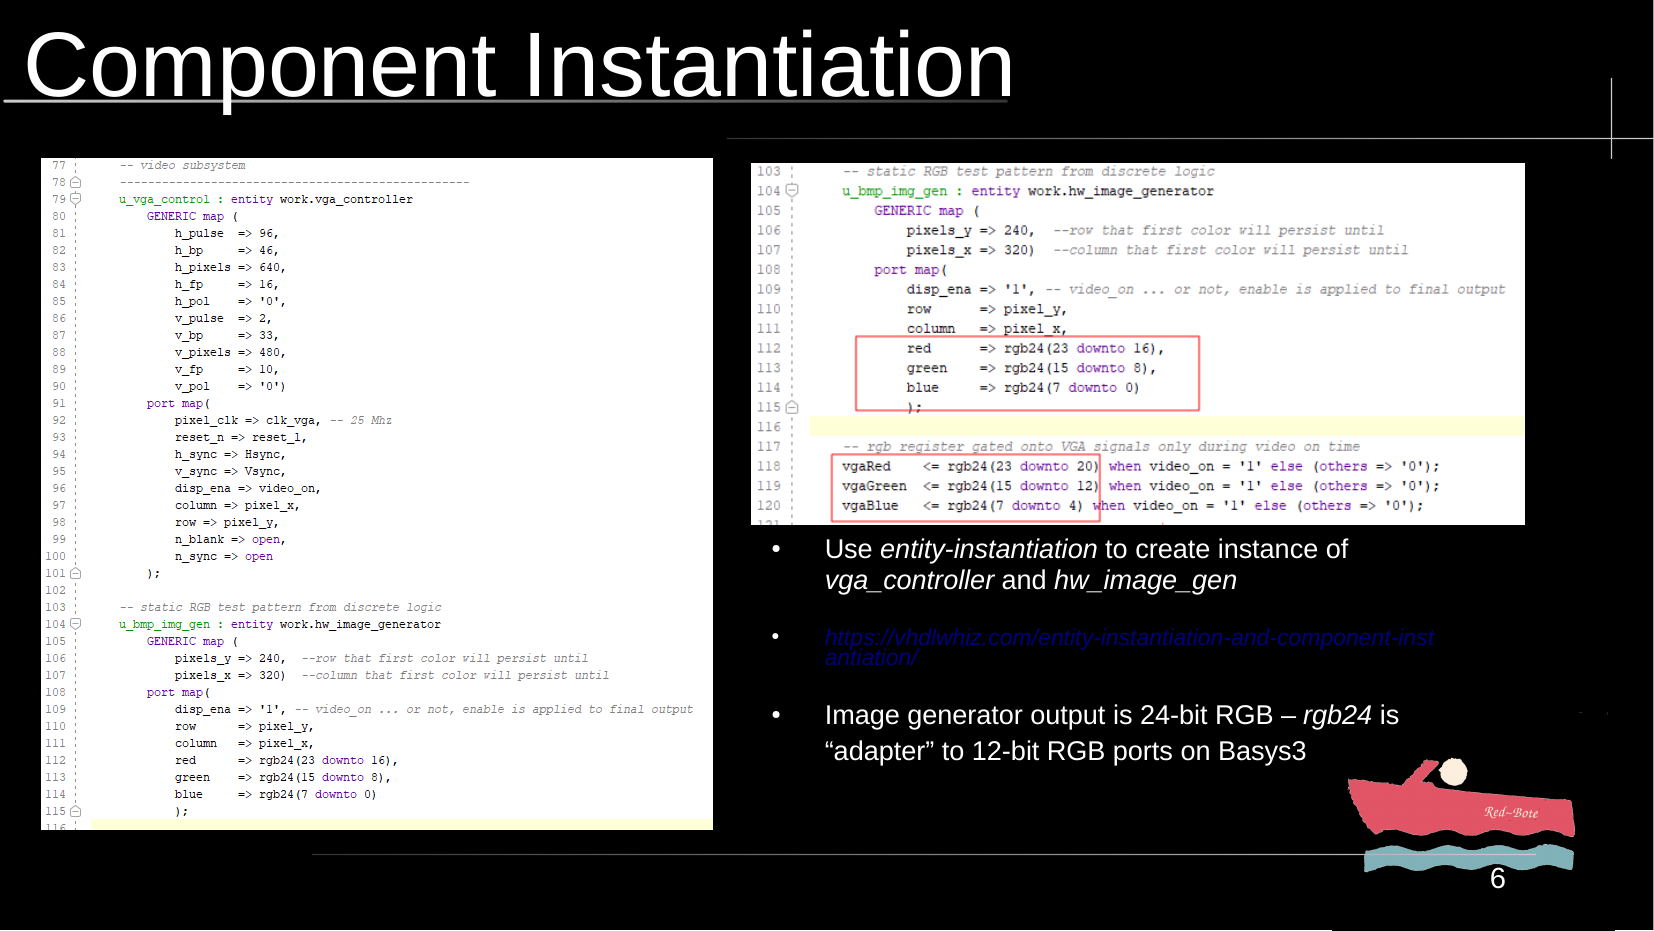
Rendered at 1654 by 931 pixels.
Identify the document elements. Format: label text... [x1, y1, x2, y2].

title Component Instantiation [23, 11, 1589, 119]
picture [41, 158, 713, 830]
picture [751, 163, 1525, 526]
list Use entity-instantiation to create instance of vga_controller and hw_image_gen https://vhdlwhiz.com/entity-instantiation-and-component-instantiation/ Image generator output is 24-bit RGB – rgb24 is “adapter” to 12-bit RGB ports on Basys3 [753, 534, 1444, 819]
picture [1332, 712, 1615, 931]
